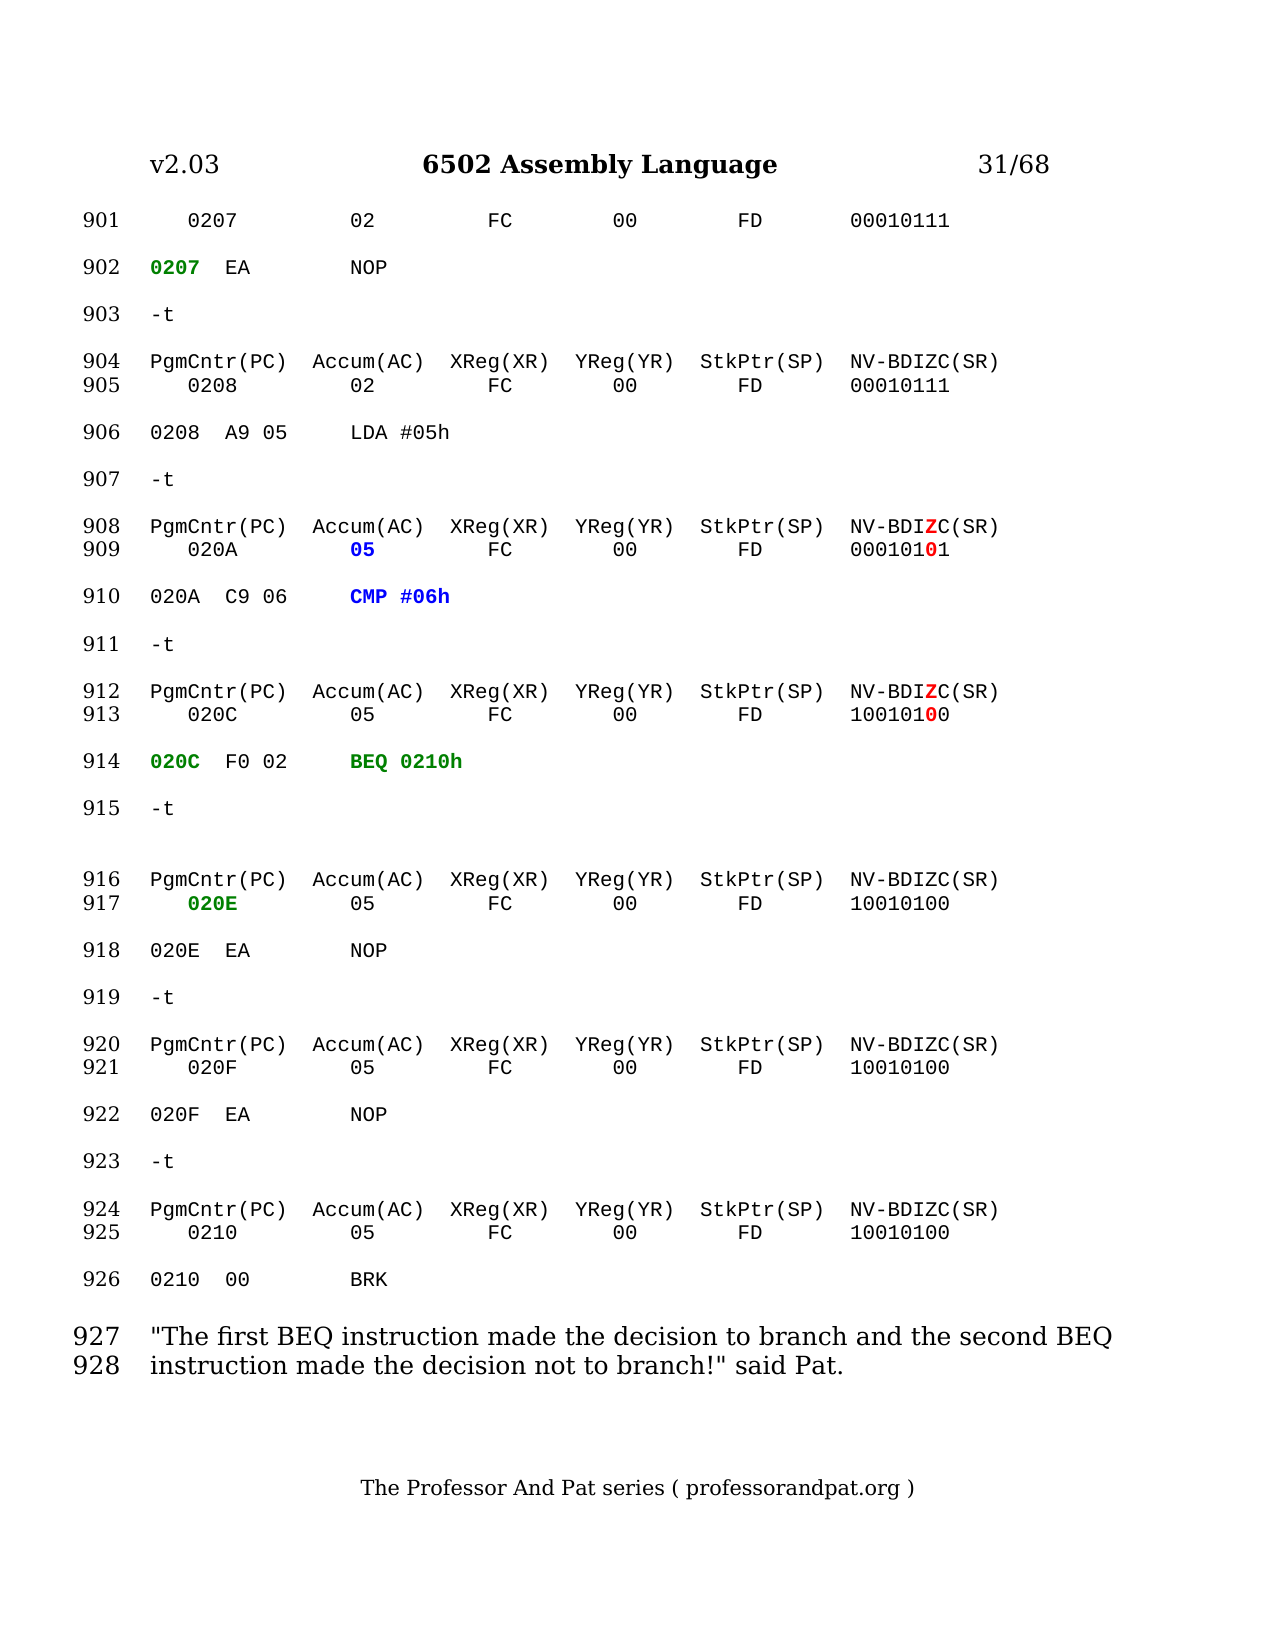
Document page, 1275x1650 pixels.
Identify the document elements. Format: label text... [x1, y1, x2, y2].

text 0210 05 FC 00 FD 10010100 [150, 1222, 1125, 1246]
text PgmCntr(PC) Accum(AC) XReg(XR) YReg(YR) StkPtr(SP) NV-BDIZC(SR) [150, 516, 1125, 539]
text -t [150, 1152, 1125, 1175]
text 0207 EA NOP [150, 257, 1125, 281]
text 020A C9 06 CMP #06h [150, 587, 1125, 610]
text 020C 05 FC 00 FD 10010100 [150, 704, 1125, 728]
text 020E EA NOP [150, 940, 1125, 963]
text PgmCntr(PC) Accum(AC) XReg(XR) YReg(YR) StkPtr(SP) NV-BDIZC(SR) [150, 351, 1125, 375]
text -t [150, 304, 1125, 328]
text PgmCntr(PC) Accum(AC) XReg(XR) YReg(YR) StkPtr(SP) NV-BDIZC(SR) [150, 869, 1125, 893]
text "The first BEQ instruction made the decision to branch and the second BEQ instruction made the decision not to branch!" said Pat. [150, 1322, 1125, 1381]
text PgmCntr(PC) Accum(AC) XReg(XR) YReg(YR) StkPtr(SP) NV-BDIZC(SR) [150, 681, 1125, 704]
text 0210 00 BRK [150, 1269, 1125, 1293]
text PgmCntr(PC) Accum(AC) XReg(XR) YReg(YR) StkPtr(SP) NV-BDIZC(SR) [150, 1199, 1125, 1222]
text 020A 05 FC 00 FD 00010101 [150, 539, 1125, 563]
text 020F EA NOP [150, 1104, 1125, 1128]
text 0208 02 FC 00 FD 00010111 [150, 375, 1125, 398]
text -t [150, 469, 1125, 492]
text -t [150, 634, 1125, 657]
text 0207 02 FC 00 FD 00010111 [150, 210, 1125, 233]
text -t [150, 798, 1125, 822]
text 020E 05 FC 00 FD 10010100 [150, 893, 1125, 916]
text 020C F0 02 BEQ 0210h [150, 751, 1125, 775]
text 020F 05 FC 00 FD 10010100 [150, 1057, 1125, 1081]
text 0208 A9 05 LDA #05h [150, 422, 1125, 445]
text -t [150, 987, 1125, 1010]
text PgmCntr(PC) Accum(AC) XReg(XR) YReg(YR) StkPtr(SP) NV-BDIZC(SR) [150, 1034, 1125, 1057]
